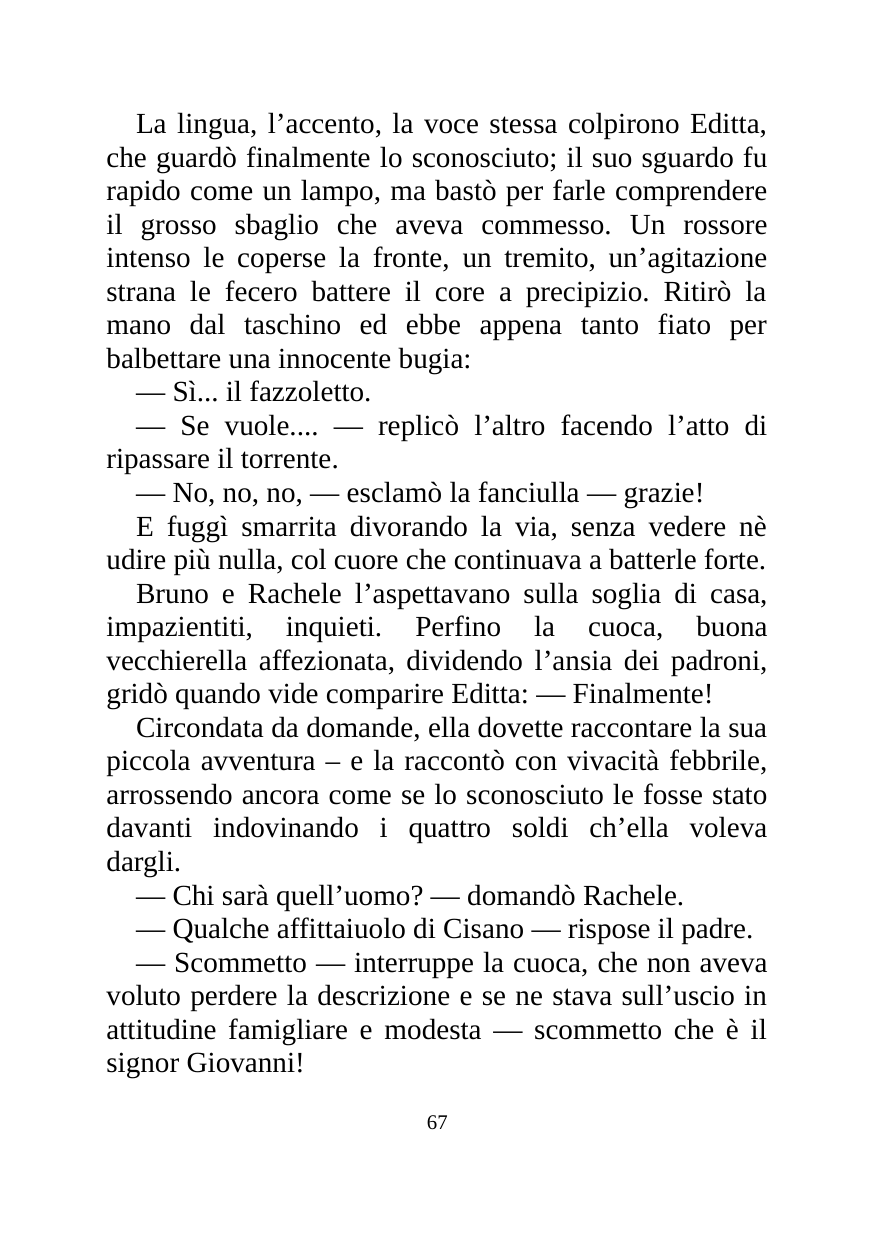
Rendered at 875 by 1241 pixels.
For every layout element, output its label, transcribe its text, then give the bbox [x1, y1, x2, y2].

text E fuggì smarrita divorando la via, senza vedere nè udire più nulla, col cuore che continuava a batterle forte. [106, 509, 768, 576]
text La lingua, l’accento, la voce stessa colpirono Editta, che guardò finalmente lo sconosciuto; il suo sguardo fu rapido come un lampo, ma bastò per farle comprendere il grosso sbaglio che aveva commesso. Un rossore intenso le coperse la fronte, un tremito, un’agitazione strana le fecero battere il core a precipizio. Ritirò la mano dal taschino ed ebbe appena tanto fiato per balbettare una innocente bugia: [106, 106, 768, 374]
text — No, no, no, — esclamò la fanciulla — grazie! [106, 475, 768, 509]
text — Se vuole.... — replicò l’altro facendo l’atto di ripassare il torrente. [106, 408, 768, 475]
text — Scommetto — interruppe la cuoca, che non aveva voluto perdere la descrizione e se ne stava sull’uscio in attitudine famigliare e modesta — scommetto che è il signor Giovanni! [106, 945, 768, 1079]
text — Sì... il fazzoletto. [106, 374, 768, 408]
text — Qualche affittaiuolo di Cisano — rispose il padre. [106, 911, 768, 945]
text Bruno e Rachele l’aspettavano sulla soglia di casa, impazientiti, inquieti. Perfino la cuoca, buona vecchierella affezionata, dividendo l’ansia dei padroni, gridò quando vide comparire Editta: — Finalmente! [106, 576, 768, 710]
text Circondata da domande, ella dovette raccontare la sua piccola avventura – e la raccontò con vivacità febbrile, arrossendo ancora come se lo sconosciuto le fosse stato davanti indovinando i quattro soldi ch’ella voleva dargli. [106, 710, 768, 878]
text — Chi sarà quell’uomo? — domandò Rachele. [106, 878, 768, 911]
